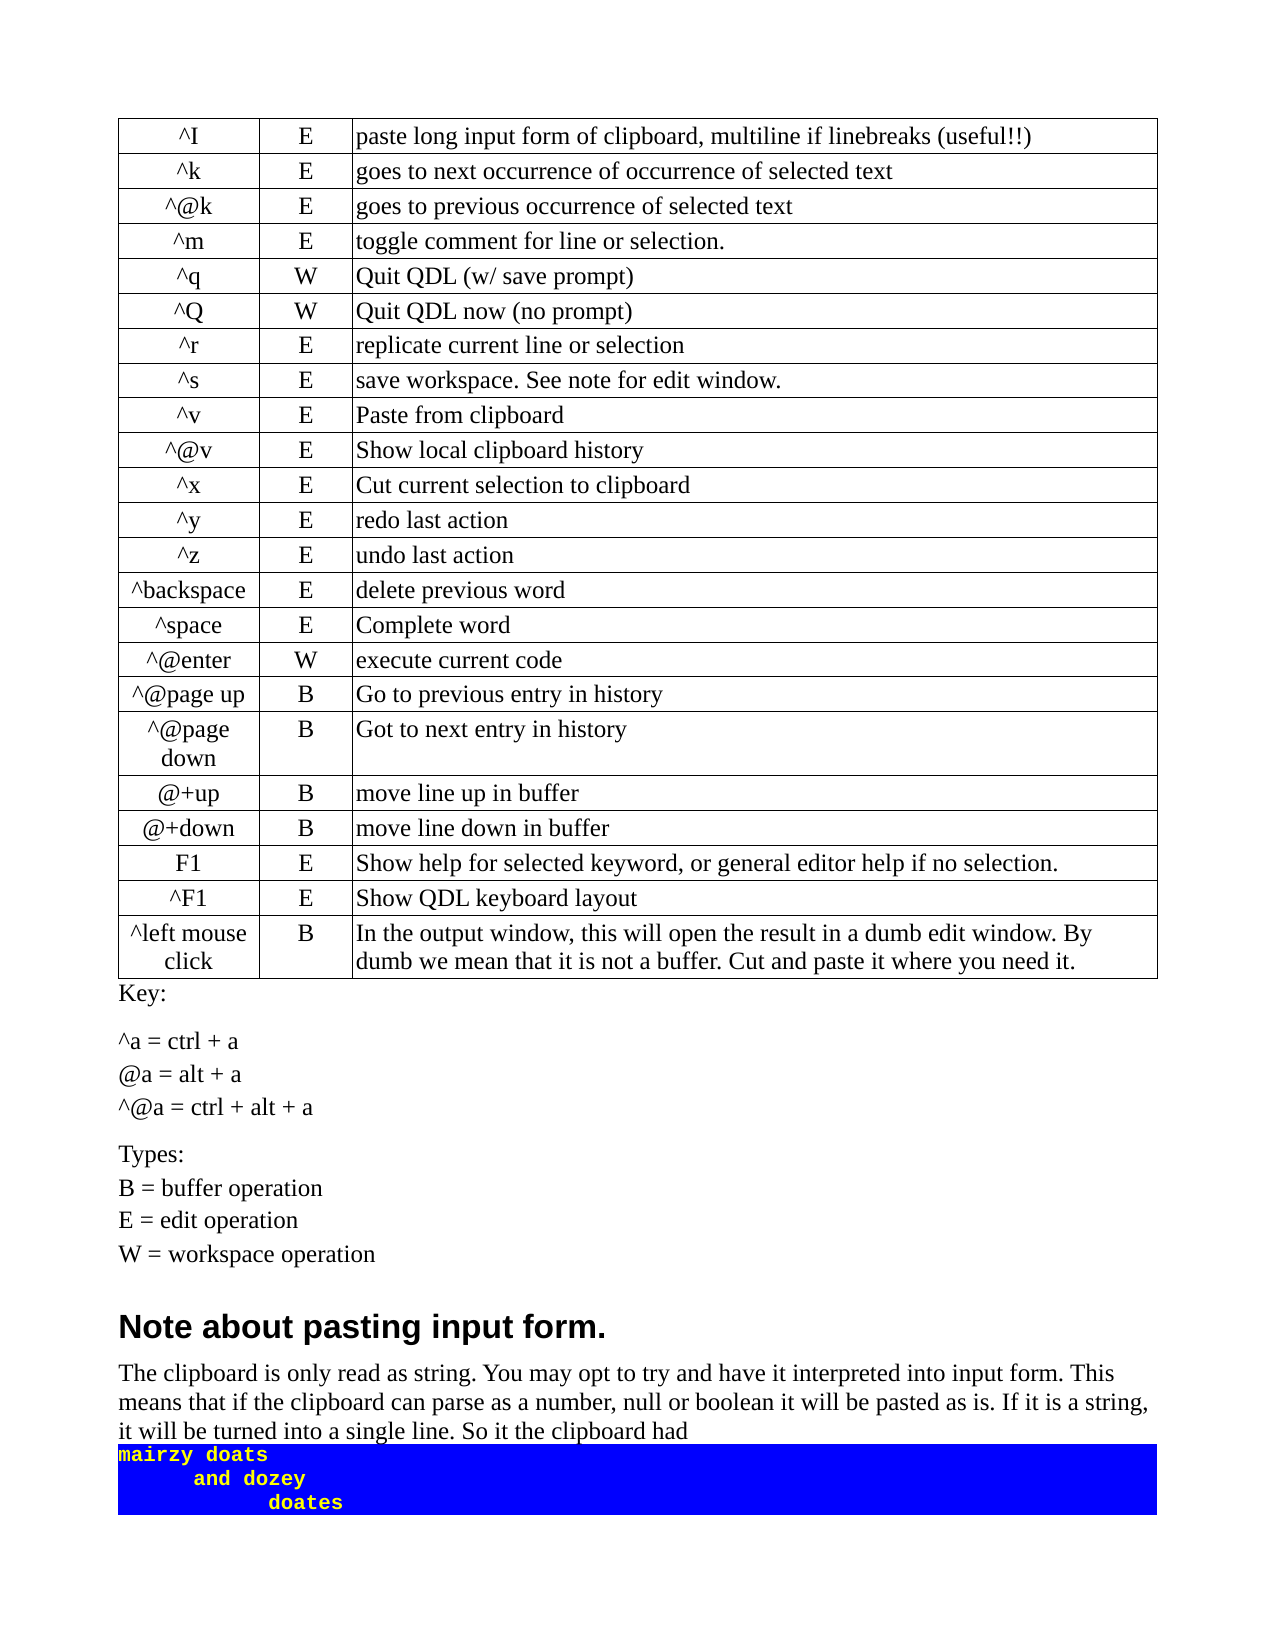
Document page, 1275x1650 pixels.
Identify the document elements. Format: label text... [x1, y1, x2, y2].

table_cell E [260, 119, 352, 153]
table_cell W [260, 643, 352, 676]
table_cell F1 [119, 846, 259, 880]
text doates [118, 1492, 1157, 1515]
table_cell ^m [119, 224, 259, 258]
text Types: B = buffer operation E = edit operation W = workspace operation [118, 1139, 1157, 1267]
subtitle Note about pasting input form. [118, 1307, 1157, 1346]
table_cell B [260, 712, 352, 775]
table_cell redo last action [353, 503, 1157, 537]
text Key: [118, 979, 1157, 1007]
table_cell E [260, 154, 352, 188]
table_cell Quit QDL now (no prompt) [353, 294, 1157, 327]
text The clipboard is only read as string. You may opt to try and have it interpreted into input form. This means that if the clipboard can parse as a number, null or boolean it will be pasted as is. If it is a string, it will be turned into a single line. So it the clipboard had [118, 1358, 1157, 1444]
table_cell Got to next entry in history [353, 712, 1157, 775]
table_cell E [260, 846, 352, 880]
table_cell ^v [119, 398, 259, 432]
table_cell ^@page up [119, 677, 259, 711]
table_cell Show local clipboard history [353, 433, 1157, 467]
table_cell B [260, 677, 352, 711]
table_cell ^space [119, 608, 259, 642]
table_cell ^F1 [119, 881, 259, 914]
table_cell E [260, 468, 352, 502]
table_cell W [260, 294, 352, 327]
table_cell undo last action [353, 538, 1157, 572]
table_cell save workspace. See note for edit window. [353, 364, 1157, 397]
table_cell B [260, 811, 352, 845]
table_cell Paste from clipboard [353, 398, 1157, 432]
table_cell ^I [119, 119, 259, 153]
table_cell ^z [119, 538, 259, 572]
table_cell W [260, 259, 352, 293]
table_cell ^@page down [119, 712, 259, 775]
table_cell Show help for selected keyword, or general editor help if no selection. [353, 846, 1157, 880]
table_cell E [260, 538, 352, 572]
table_cell E [260, 398, 352, 432]
table_cell move line up in buffer [353, 776, 1157, 810]
table_cell toggle comment for line or selection. [353, 224, 1157, 258]
table_cell goes to next occurrence of occurrence of selected text [353, 154, 1157, 188]
table_cell ^y [119, 503, 259, 537]
table_cell move line down in buffer [353, 811, 1157, 845]
table_cell ^@k [119, 189, 259, 223]
table_cell E [260, 881, 352, 914]
table_cell ^left mouse click [119, 916, 259, 978]
table_cell E [260, 503, 352, 537]
table_cell Go to previous entry in history [353, 677, 1157, 711]
table_cell E [260, 364, 352, 397]
table_cell @+down [119, 811, 259, 845]
table_cell ^s [119, 364, 259, 397]
table_cell ^backspace [119, 573, 259, 607]
table_cell goes to previous occurrence of selected text [353, 189, 1157, 223]
table_cell ^Q [119, 294, 259, 327]
table_cell execute current code [353, 643, 1157, 676]
table_cell ^q [119, 259, 259, 293]
table_cell E [260, 189, 352, 223]
text ^a = ctrl + a @a = alt + a ^@a = ctrl + alt + a [118, 1026, 1157, 1121]
table_cell Quit QDL (w/ save prompt) [353, 259, 1157, 293]
table_cell Complete word [353, 608, 1157, 642]
table_cell ^@enter [119, 643, 259, 676]
table_cell delete previous word [353, 573, 1157, 607]
table_cell Cut current selection to clipboard [353, 468, 1157, 502]
table_cell ^k [119, 154, 259, 188]
table_cell ^r [119, 329, 259, 362]
table_cell Show QDL keyboard layout [353, 881, 1157, 914]
table_cell In the output window, this will open the result in a dumb edit window. By dumb we mean that it is not a buffer. Cut and paste it where you need it. [353, 916, 1157, 978]
table_cell paste long input form of clipboard, multiline if linebreaks (useful!!) [353, 119, 1157, 153]
table_cell B [260, 916, 352, 978]
table_cell ^@v [119, 433, 259, 467]
table_cell B [260, 776, 352, 810]
table_cell E [260, 329, 352, 362]
table_cell E [260, 433, 352, 467]
table_cell replicate current line or selection [353, 329, 1157, 362]
table_cell E [260, 224, 352, 258]
table_cell @+up [119, 776, 259, 810]
text and dozey [118, 1468, 1157, 1492]
table_cell ^x [119, 468, 259, 502]
text mairzy doats [118, 1444, 1157, 1468]
table_cell E [260, 573, 352, 607]
table_cell E [260, 608, 352, 642]
